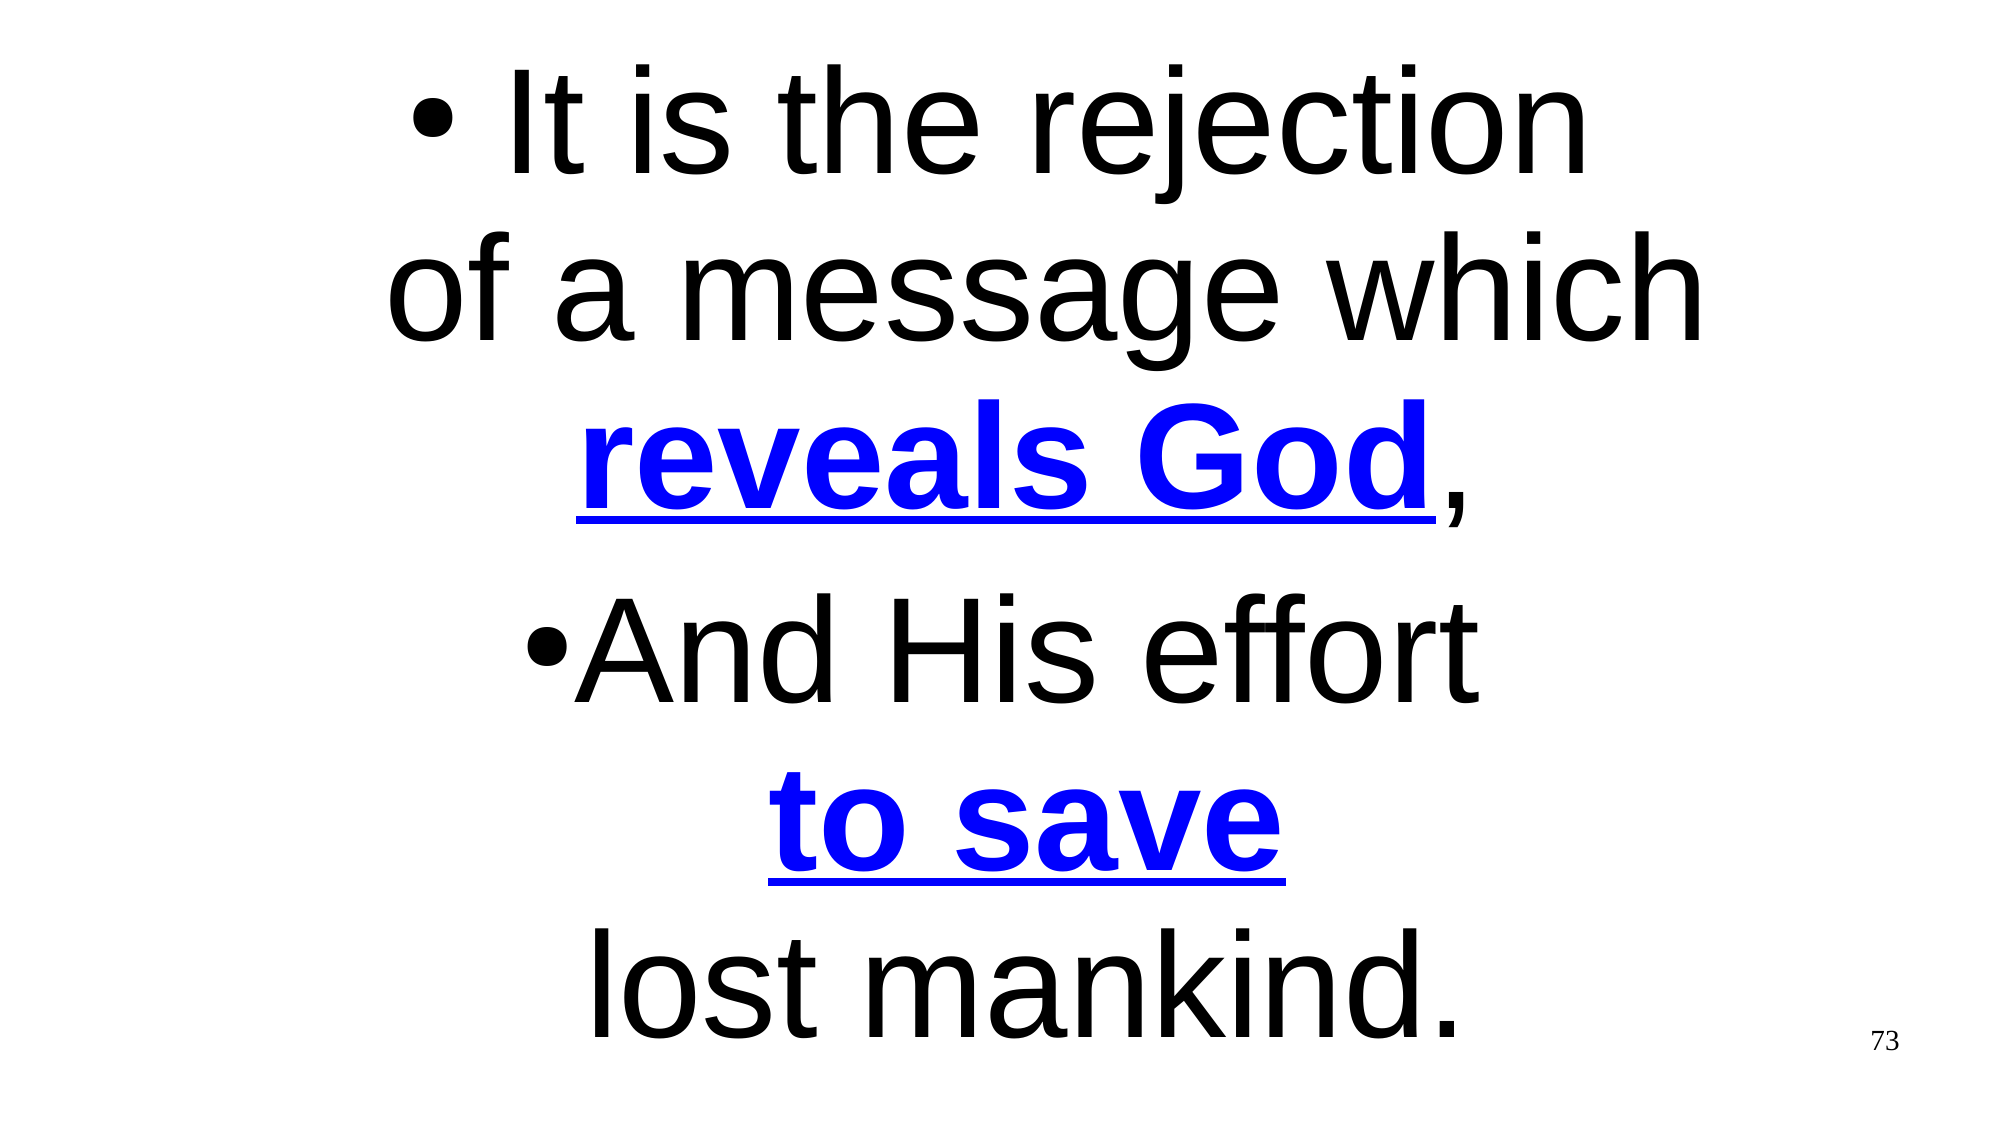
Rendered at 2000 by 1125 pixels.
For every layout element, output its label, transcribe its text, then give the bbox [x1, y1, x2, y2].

list It is the rejection of a message which reveals God, And His effort to save lost mankind. [37, 37, 1988, 1088]
